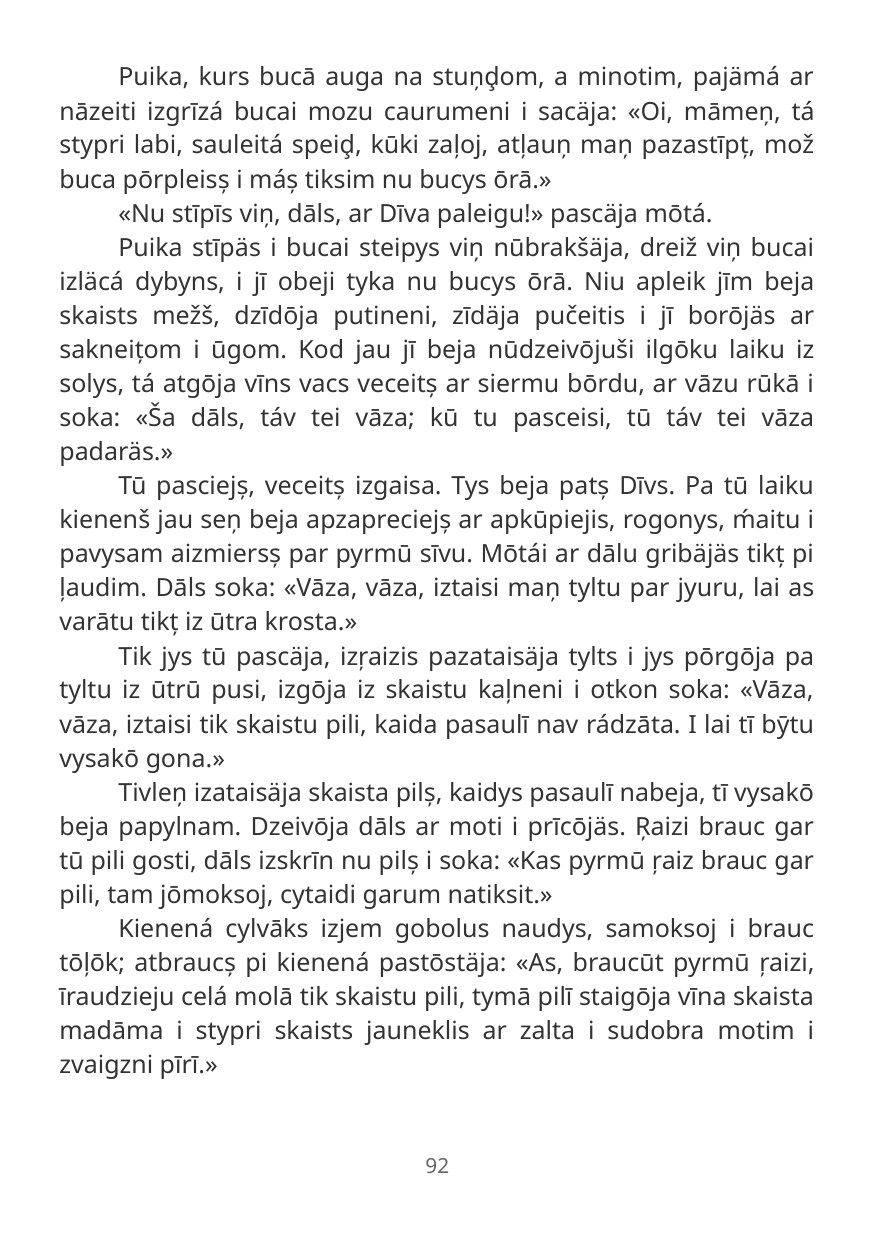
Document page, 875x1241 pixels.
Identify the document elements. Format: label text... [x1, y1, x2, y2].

text Tik jys tū pascäja, izŗaizis pazataisäja tylts i jys pōrgōja pa tyltu iz ūtrū pusi, izgōja iz skaistu kaļneni i otkon soka: «Vāza, vāza, iztaisi tik skaistu pili, kaida pasaulī nav rádzāta. I lai tī bȳtu vysakō gona.» [59, 638, 815, 774]
text «Nu stīpīs viņ, dāls, ar Dīva paleigu!» pascäja mōtá. [59, 195, 815, 229]
text Puika, kurs bucā auga na stuņḑom, a minotim, pajämá ar nāzeiti izgrīzá bucai mozu caurumeni i sacäja: «Oi, māmeņ, tá stypri labi, sauleitá speiḑ, kūki zaļoj, atļauņ maņ pazastīpț, mož buca pōrpleisș i máș tiksim nu bucys ōrā.» [59, 59, 815, 195]
text Tū pasciejș, veceitș izgaisa. Tys beja patș Dīvs. Pa tū laiku kienenš jau seņ beja apzapreciejș ar apkūpiejis, rogonys, ḿaitu i pavysam aizmiersș par pyrmū sīvu. Mōtái ar dālu gribäjäs tikț pi ļaudim. Dāls soka: «Vāza, vāza, iztaisi maņ tyltu par jyuru, lai as varātu tikț iz ūtra krosta.» [59, 468, 815, 638]
text Puika stīpäs i bucai steipys viņ nūbrakšäja, dreiž viņ bucai izläcá dybyns, i jī obeji tyka nu bucys ōrā. Niu apleik jīm beja skaists mežš, dzīdōja putineni, zīdäja pučeitis i jī borōjäs ar sakneițom i ūgom. Kod jau jī beja nūdzeivōjuši ilgōku laiku iz solys, tá atgōja vīns vacs veceitș ar siermu bōrdu, ar vāzu rūkā i soka: «Ša dāls, táv tei vāza; kū tu pasceisi, tū táv tei vāza padaräs.» [59, 229, 815, 468]
text Tivleņ izataisäja skaista pilș, kaidys pasaulī nabeja, tī vysakō beja papylnam. Dzeivōja dāls ar moti i prīcōjäs. Ŗaizi brauc gar tū pili gosti, dāls izskrīn nu pilș i soka: «Kas pyrmū ŗaiz brauc gar pili, tam jōmoksoj, cytaidi garum natiksit.» [59, 774, 815, 911]
text Kienená cylvāks izjem gobolus naudys, samoksoj i brauc tōļōk; atbraucș pi kienená pastōstäja: «As, braucūt pyrmū ŗaizi, īraudzieju celá molā tik skaistu pili, tymā pilī staigōja vīna skaista madāma i stypri skaists jauneklis ar zalta i sudobra motim i zvaigzni pīrī.» [59, 911, 815, 1081]
